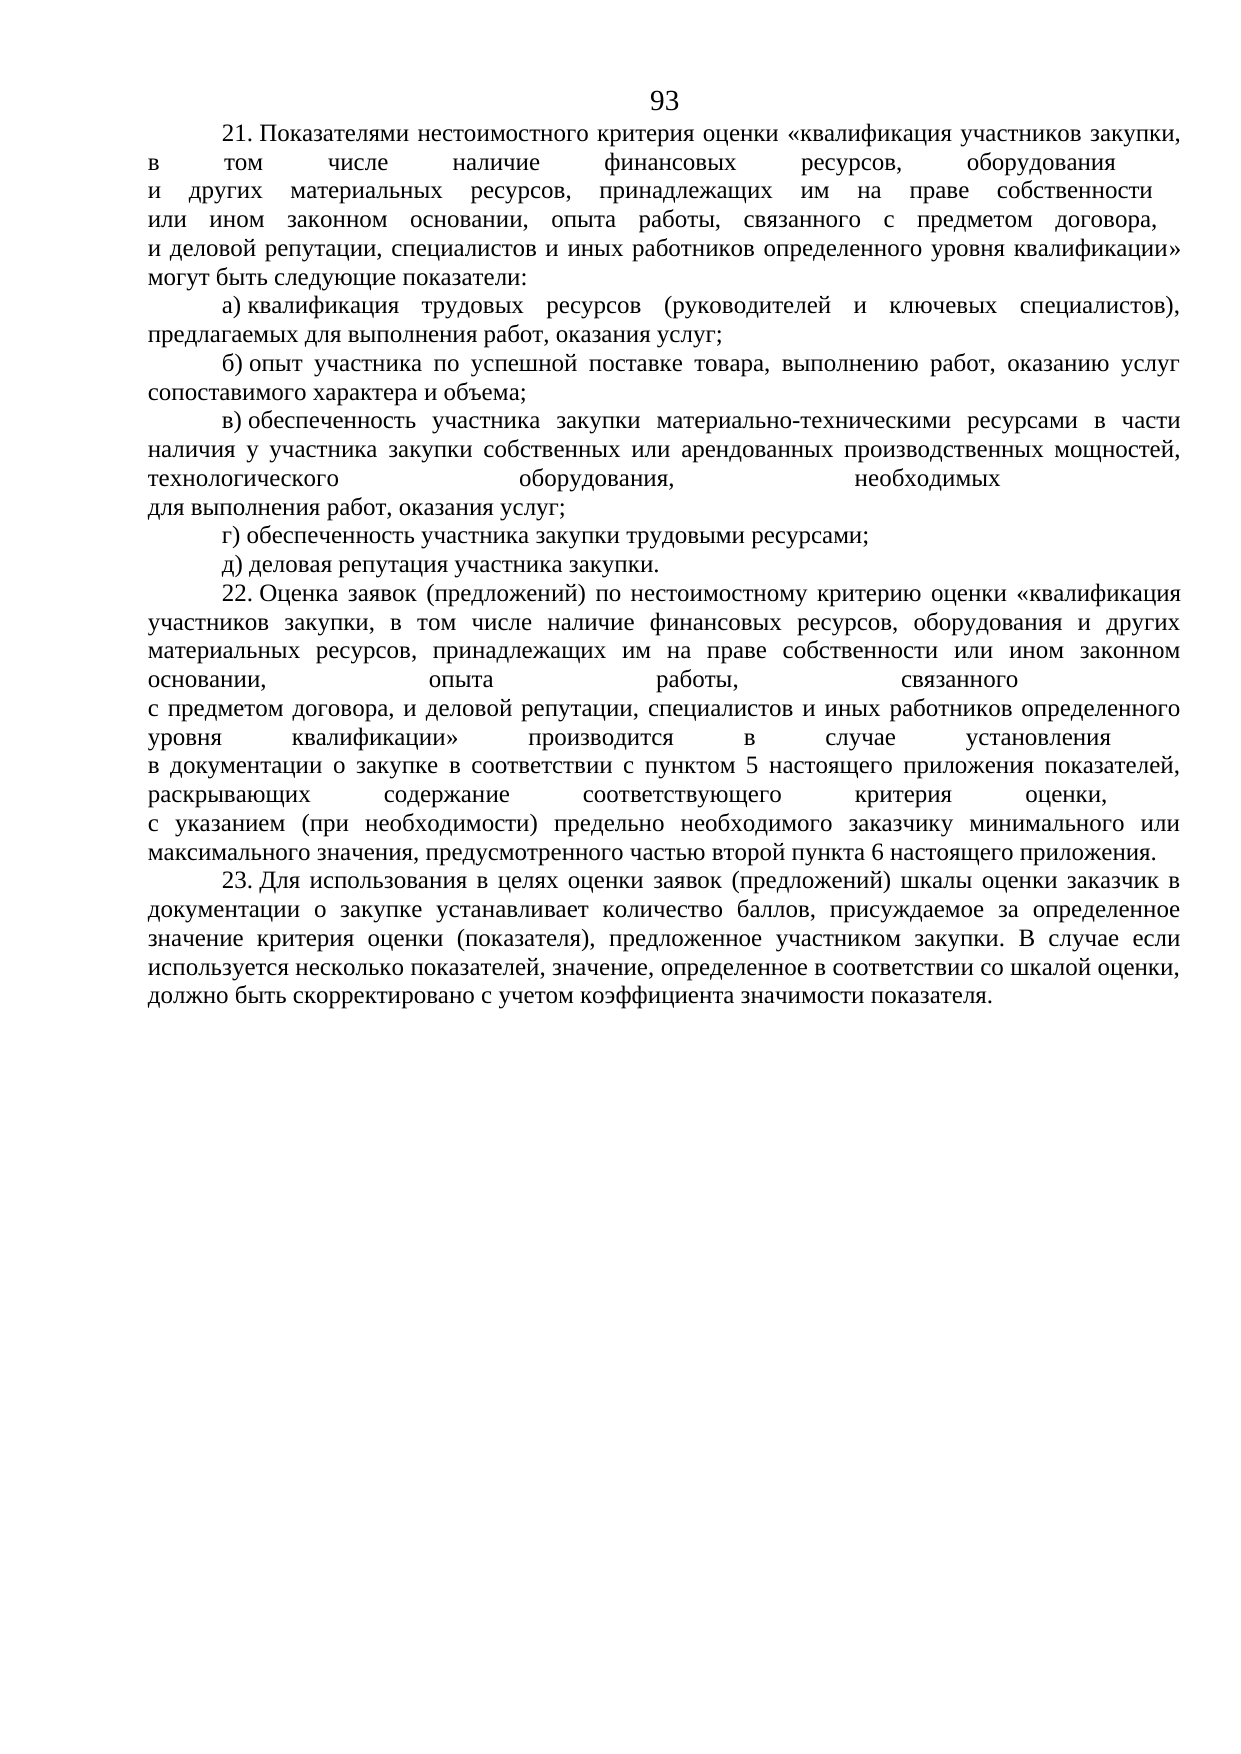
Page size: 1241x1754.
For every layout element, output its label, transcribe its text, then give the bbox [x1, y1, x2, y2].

text б) опыт участника по успешной поставке товара, выполнению работ, оказанию услуг сопоставимого характера и объема; [148, 348, 1181, 406]
text 21. Показателями нестоимостного критерия оценки «квалификация участников закупки, в том числе наличие финансовых ресурсов, оборудования и других материальных ресурсов, принадлежащих им на праве собственности или ином законном основании, опыта работы, связанного с предметом договора, и деловой репутации, специалистов и иных работников определенного уровня квалификации» могут быть следующие показатели: [148, 118, 1181, 291]
text 23. Для использования в целях оценки заявок (предложений) шкалы оценки заказчик в документации о закупке устанавливает количество баллов, присуждаемое за определенное значение критерия оценки (показателя), предложенное участником закупки. В случае если используется несколько показателей, значение, определенное в соответствии со шкалой оценки, должно быть скорректировано с учетом коэффициента значимости показателя. [148, 866, 1181, 1009]
text в) обеспеченность участника закупки материально-техническими ресурсами в части наличия у участника закупки собственных или арендованных производственных мощностей, технологического оборудования, необходимых для выполнения работ, оказания услуг; [148, 406, 1181, 521]
text г) обеспеченность участника закупки трудовыми ресурсами; [148, 521, 1181, 549]
text а) квалификация трудовых ресурсов (руководителей и ключевых специалистов), предлагаемых для выполнения работ, оказания услуг; [148, 291, 1181, 348]
text 22. Оценка заявок (предложений) по нестоимостному критерию оценки «квалификация участников закупки, в том числе наличие финансовых ресурсов, оборудования и других материальных ресурсов, принадлежащих им на праве собственности или ином законном основании, опыта работы, связанного с предметом договора, и деловой репутации, специалистов и иных работников определенного уровня квалификации» производится в случае установления в документации о закупке в соответствии с пунктом 5 настоящего приложения показателей, раскрывающих содержание соответствующего критерия оценки, с указанием (при необходимости) предельно необходимого заказчику минимального или максимального значения, предусмотренного частью второй пункта 6 настоящего приложения. [148, 578, 1181, 866]
text д) деловая репутация участника закупки. [148, 549, 1181, 578]
